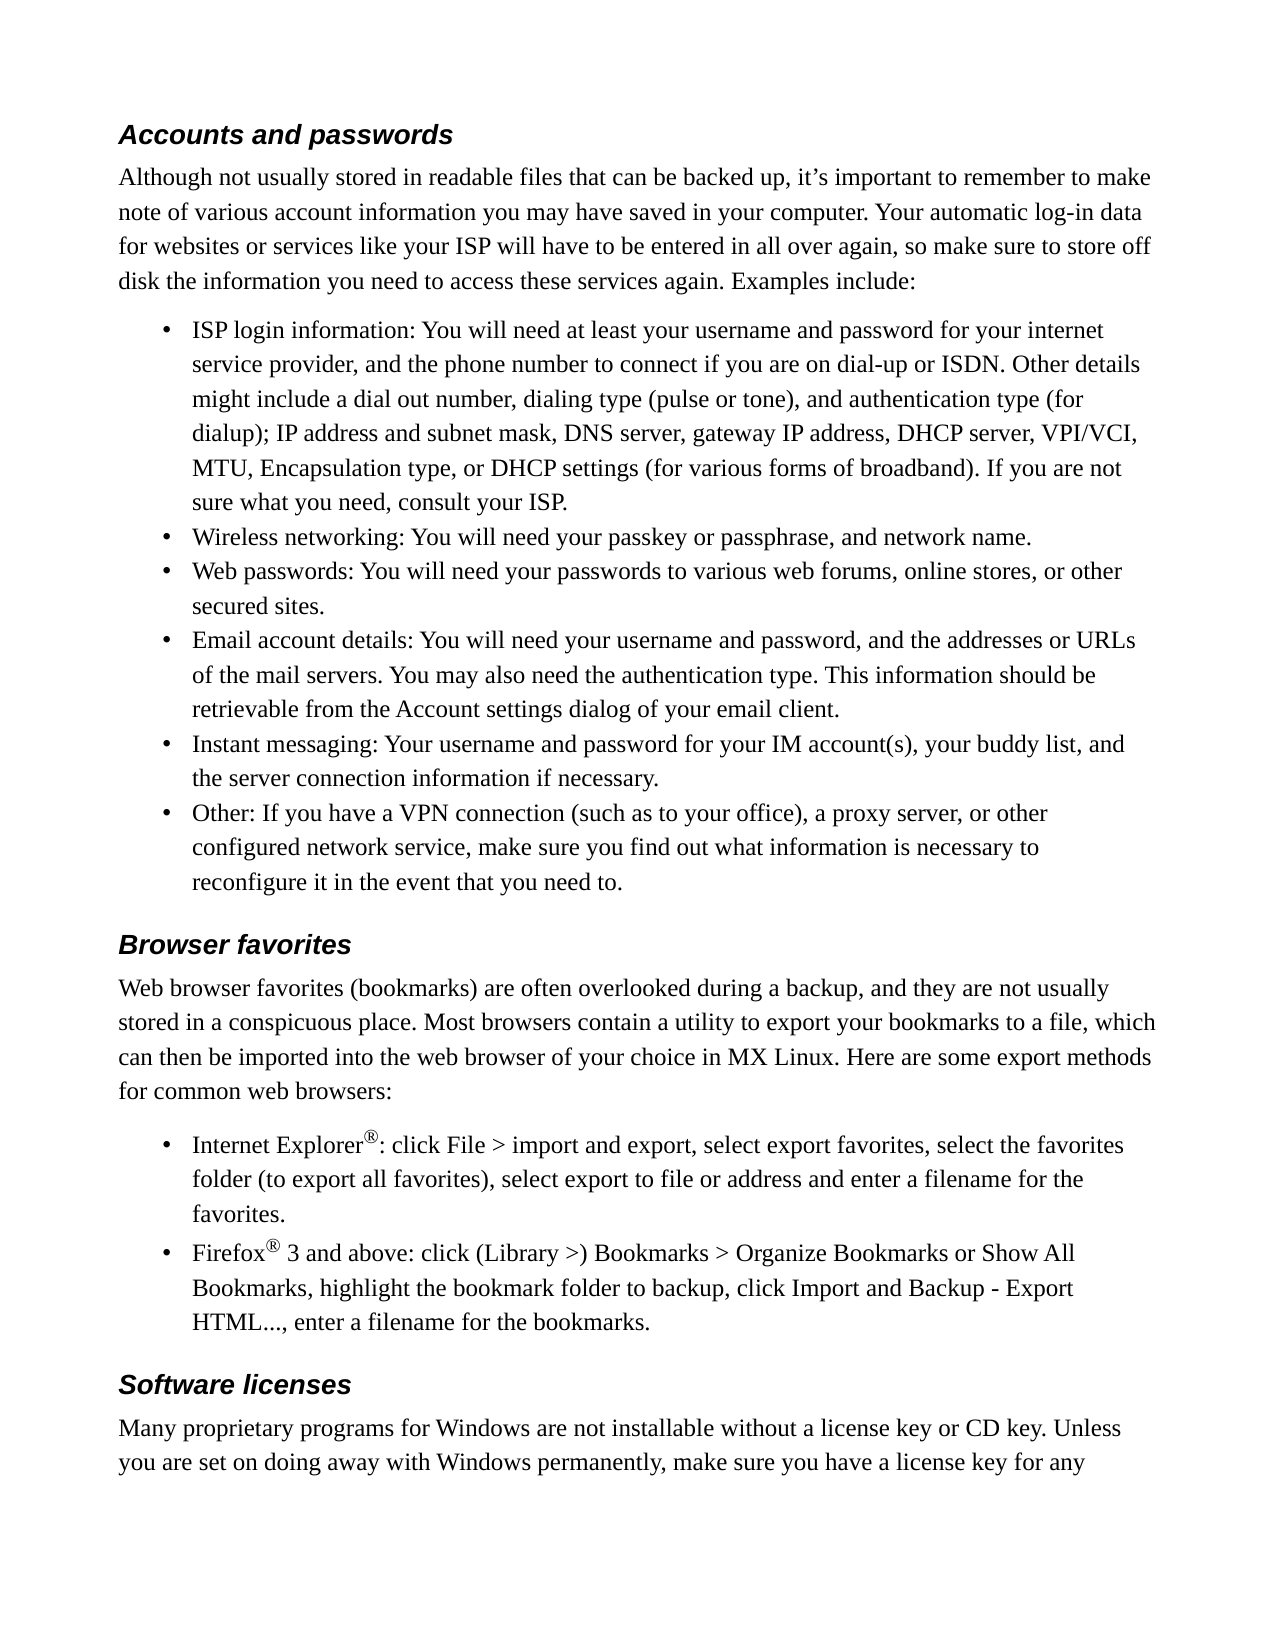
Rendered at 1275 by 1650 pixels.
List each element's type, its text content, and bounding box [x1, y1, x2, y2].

list ISP login information: You will need at least your username and password for your internet service provider, and the phone number to connect if you are on dial-up or ISDN. Other details might include a dial out number, dialing type (pulse or tone), and authentication type (for dialup); IP address and subnet mask, DNS server, gateway IP address, DHCP server, VPI/VCI, MTU, Encapsulation type, or DHCP settings (for various forms of broadband). If you are not sure what you need, consult your ISP. [162, 315, 1157, 516]
list Instant messaging: Your username and password for your IM account(s), your buddy list, and the server connection information if necessary. [162, 729, 1157, 792]
subtitle Browser favorites [118, 928, 1157, 960]
subtitle Accounts and passwords [118, 118, 1157, 150]
text Many proprietary programs for Windows are not installable without a license key or CD key. Unless you are set on doing away with Windows permanently, make sure you have a license key for any [118, 1413, 1157, 1476]
list Other: If you have a VPN connection (such as to your office), a proxy server, or other configured network service, make sure you find out what information is necessary to reconfigure it in the event that you need to. [162, 798, 1157, 895]
list Internet Explorer®: click File > import and export, select export favorites, select the favorites folder (to export all favorites), select export to file or address and enter a filename for the favorites. [162, 1125, 1157, 1228]
text Although not usually stored in readable files that can be backed up, it’s important to remember to make note of various account information you may have saved in your computer. Your automatic log-in data for websites or services like your ISP will have to be entered in all over again, so make sure to store off disk the information you need to access these services again. Examples include: [118, 162, 1157, 295]
list Firefox® 3 and above: click (Library >) Bookmarks > Organize Bookmarks or Show All Bookmarks, highlight the bookmark folder to backup, click Import and Backup - Export HTML..., enter a filename for the bookmarks. [162, 1233, 1157, 1336]
subtitle Software licenses [118, 1369, 1157, 1401]
text Web browser favorites (bookmarks) are often overlooked during a backup, and they are not usually stored in a conspicuous place. Most browsers contain a utility to export your bookmarks to a file, which can then be imported into the web browser of your choice in MX Linux. Here are some export methods for common web browsers: [118, 973, 1157, 1105]
list Wireless networking: You will need your passkey or passphrase, and network name. [162, 522, 1157, 551]
list Web passwords: You will need your passwords to various web forums, online stores, or other secured sites. [162, 556, 1157, 619]
list Email account details: You will need your username and password, and the addresses or URLs of the mail servers. You may also need the authentication type. This information should be retrievable from the Account settings dialog of your email client. [162, 625, 1157, 723]
